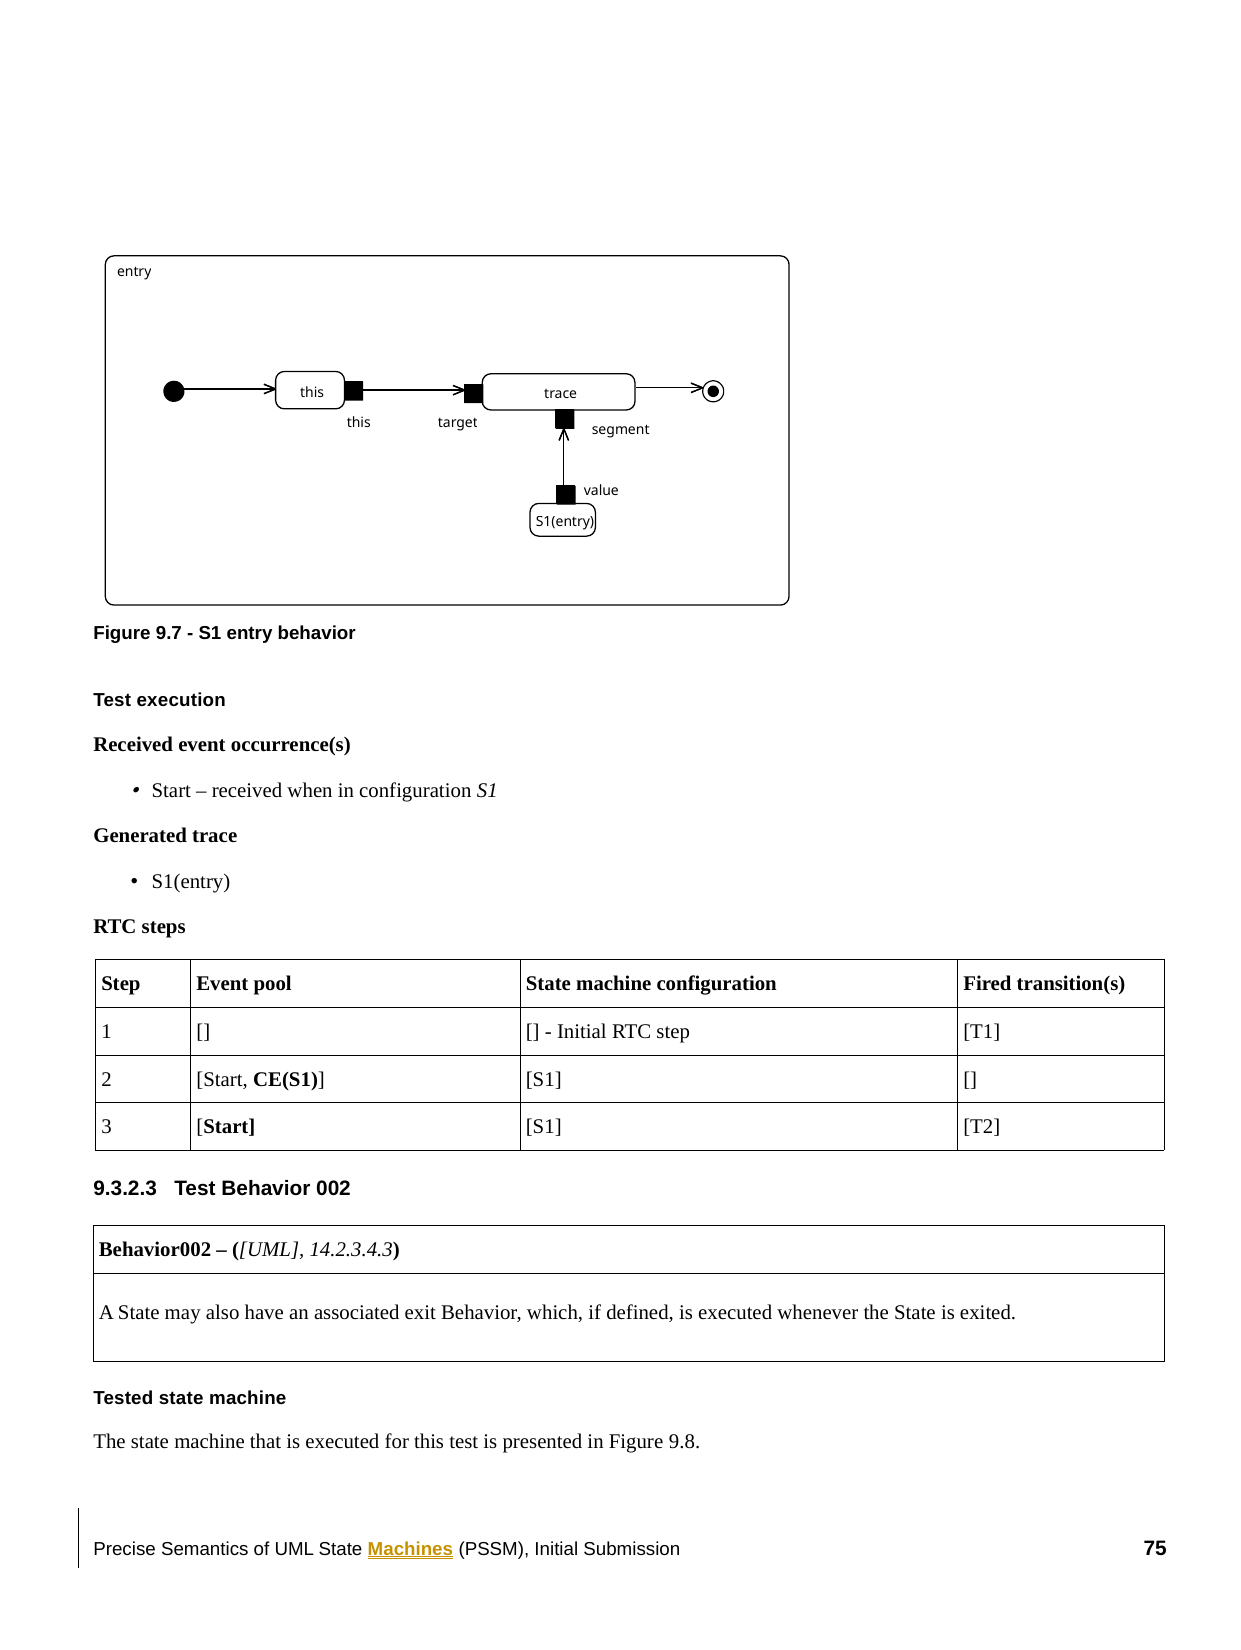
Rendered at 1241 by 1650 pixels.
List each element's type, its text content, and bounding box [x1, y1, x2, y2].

table_cell [] - Initial RTC step [521, 1008, 957, 1054]
table_header Event pool [191, 960, 520, 1007]
table_cell [S1] [521, 1103, 957, 1150]
text The state machine that is executed for this test is presented in Figure 9.8. [93, 1429, 1164, 1453]
table_cell [Start] [191, 1103, 520, 1150]
list Start – received when in configuration S1 [131, 777, 1164, 802]
subtitle Tested state machine [93, 1387, 1164, 1408]
text RTC steps [93, 914, 1164, 938]
table_header Behavior002 – ([UML], 14.2.3.4.3) [94, 1226, 1164, 1273]
table_cell [T1] [958, 1008, 1164, 1054]
table_header Step [96, 960, 190, 1007]
table_cell A State may also have an associated exit Behavior, which, if defined, is executed whenever the State is exited. [94, 1274, 1164, 1361]
table_header State machine configuration [521, 960, 957, 1007]
list S1(entry) [131, 868, 1164, 893]
table_header Fired transition(s) [958, 960, 1164, 1007]
table_cell 3 [96, 1103, 190, 1150]
table_cell [S1] [521, 1056, 957, 1102]
text Received event occurrence(s) [93, 732, 1164, 756]
subtitle Test execution [93, 689, 1164, 711]
table_cell [T2] [958, 1103, 1164, 1150]
table_cell 1 [96, 1008, 190, 1054]
table_cell 2 [96, 1056, 190, 1102]
table_cell [] [958, 1056, 1164, 1102]
subtitle Test Behavior 002 [93, 1175, 1164, 1200]
table_cell [] [191, 1008, 520, 1054]
text Generated trace [93, 823, 1164, 847]
text Figure 9.7 - S1 entry behavior [93, 243, 924, 643]
table_cell [Start, CE(S1)] [191, 1056, 520, 1102]
